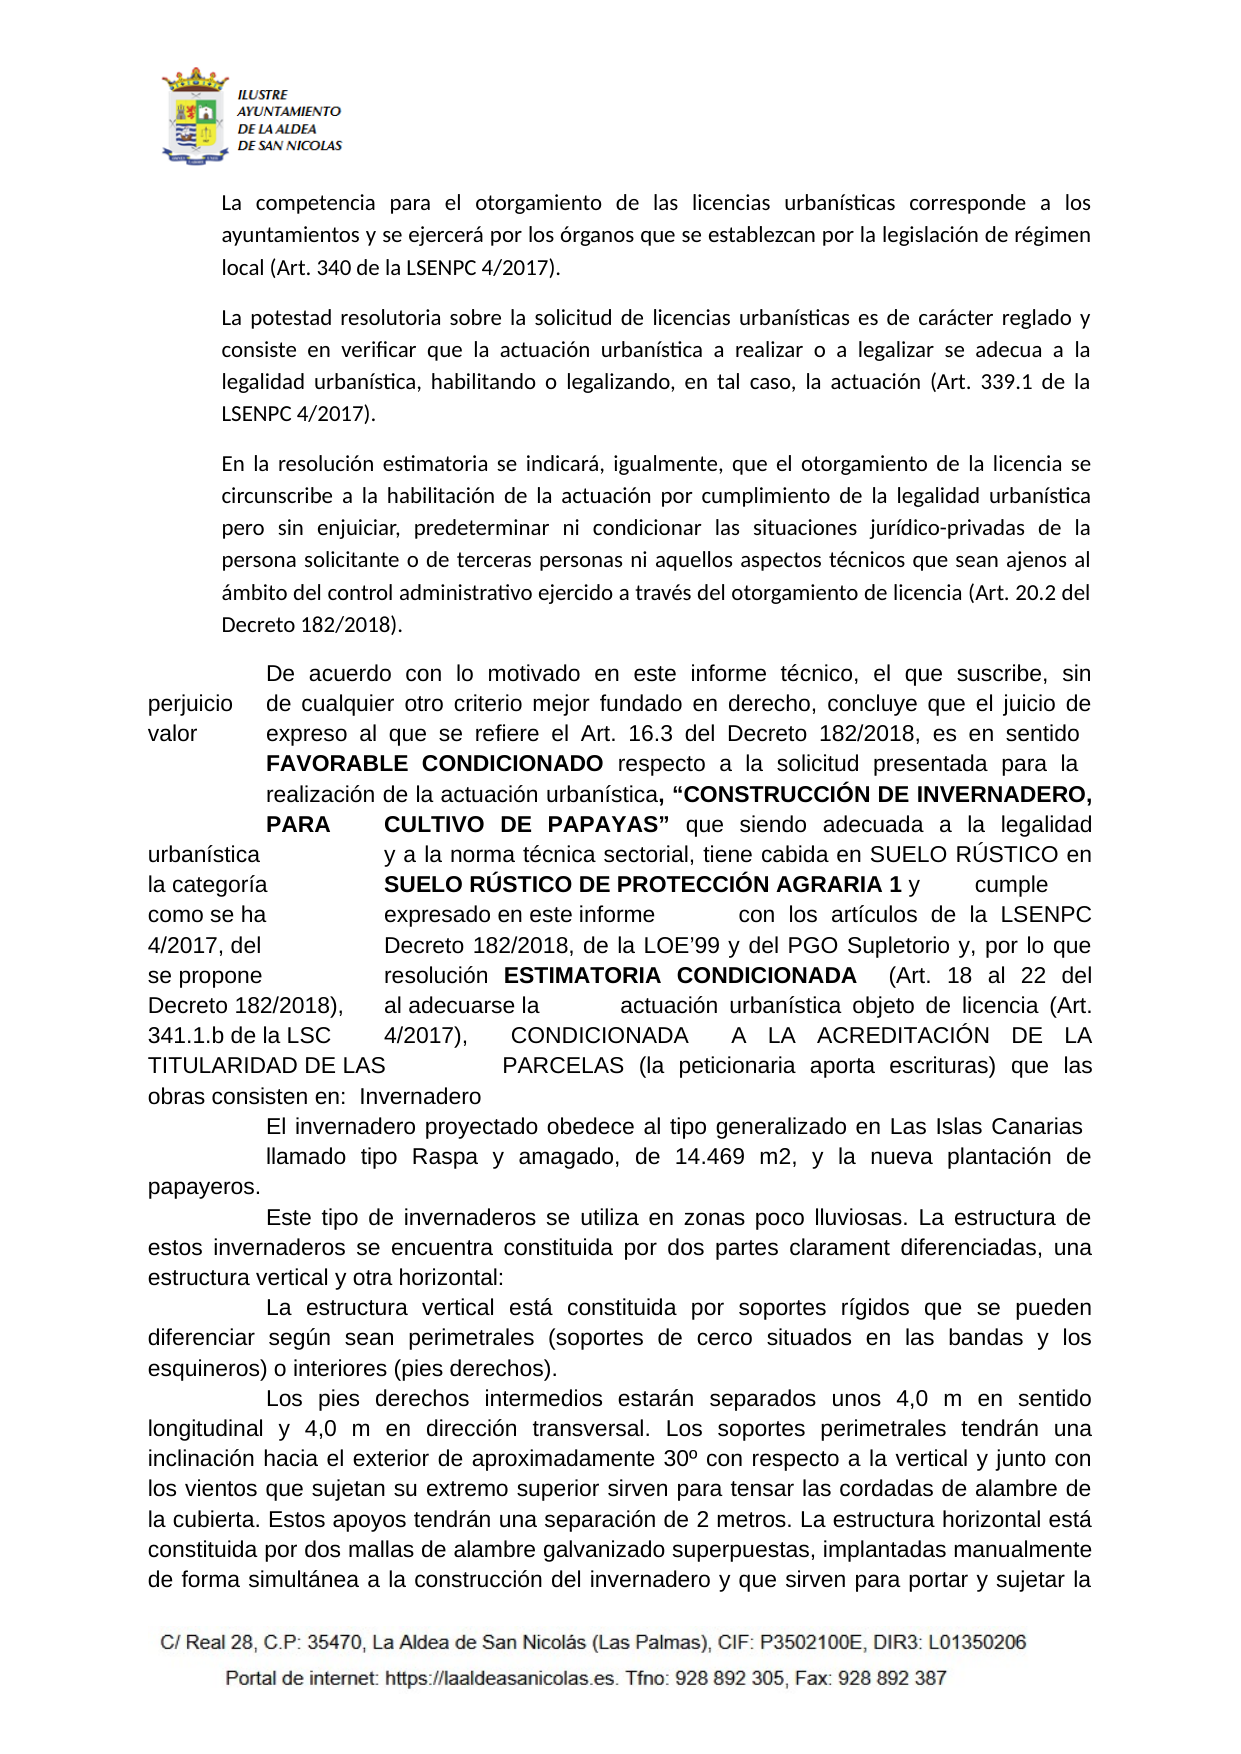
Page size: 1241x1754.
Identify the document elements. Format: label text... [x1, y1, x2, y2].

text Los pies derechos intermedios estarán separados unos 4,0 m en sentido longitudinal y 4,0 m en dirección transversal. Los soportes perimetrales tendrán una inclinación hacia el exterior de aproximadamente 30º con respecto a la vertical y junto con los vientos que sujetan su extremo superior sirven para tensar las cordadas de alambre de la cubierta. Estos apoyos tendrán una separación de 2 metros. La estructura horizontal está constituida por dos mallas de alambre galvanizado superpuestas, implantadas manualmente de forma simultánea a la construcción del invernadero y que sirven para portar y sujetar la [148, 1385, 1093, 1592]
text Este tipo de invernaderos se utiliza en zonas poco lluviosas. La estructura de estos invernaderos se encuentra constituida por dos partes clarament diferenciadas, una estructura vertical y otra horizontal: [148, 1203, 1093, 1290]
text De acuerdo con lo motivado en este informe técnico, el que suscribe, sin perjuicio de cualquier otro criterio mejor fundado en derecho, concluye que el juicio de valor expreso al que se refiere el Art. 16.3 del Decreto 182/2018, es en sentido FAVORABLE CONDICIONADO respecto a la solicitud presentada para la realización de la actuación urbanística, “CONSTRUCCIÓN DE INVERNADERO, PARA CULTIVO DE PAPAYAS” que siendo adecuada a la legalidad urbanística y a la norma técnica sectorial, tiene cabida en SUELO RÚSTICO en la categoría SUELO RÚSTICO DE PROTECCIÓN AGRARIA 1 y cumple como se ha expresado en este informe con los artículos de la LSENPC 4/2017, del Decreto 182/2018, de la LOE’99 y del PGO Supletorio y, por lo que se propone resolución ESTIMATORIA CONDICIONADA (Art. 18 al 22 del Decreto 182/2018), al adecuarse la actuación urbanística objeto de licencia (Art. 341.1.b de la LSC 4/2017), CONDICIONADA A LA ACREDITACIÓN DE LA TITULARIDAD DE LAS PARCELAS (la peticionaria aporta escrituras) que las obras consisten en: Invernadero [148, 660, 1093, 1109]
text En la resolución estimatoria se indicará, igualmente, que el otorgamiento de la licencia se circunscribe a la habilitación de la actuación por cumplimiento de la legalidad urbanística pero sin enjuiciar, predeterminar ni condicionar las situaciones jurídico-privadas de la persona solicitante o de terceras personas ni aquellos aspectos técnicos que sean ajenos al ámbito del control administrativo ejercido a través del otorgamiento de licencia (Art. 20.2 del Decreto 182/2018). [221, 449, 1093, 638]
picture [148, 59, 358, 173]
picture [148, 1626, 1034, 1694]
text La competencia para el otorgamiento de las licencias urbanísticas corresponde a los ayuntamientos y se ejercerá por los órganos que se establezcan por la legislación de régimen local (Art. 340 de la LSENPC 4/2017). [221, 188, 1093, 281]
text El invernadero proyectado obedece al tipo generalizado en Las Islas Canarias llamado tipo Raspa y amagado, de 14.469 m2, y la nueva plantación de papayeros. [148, 1113, 1093, 1199]
text La estructura vertical está constituida por soportes rígidos que se pueden diferenciar según sean perimetrales (soportes de cerco situados en las bandas y los esquineros) o interiores (pies derechos). [148, 1294, 1093, 1381]
text La potestad resolutoria sobre la solicitud de licencias urbanísticas es de carácter reglado y consiste en verificar que la actuación urbanística a realizar o a legalizar se adecua a la legalidad urbanística, habilitando o legalizando, en tal caso, la actuación (Art. 339.1 de la LSENPC 4/2017). [221, 303, 1093, 427]
